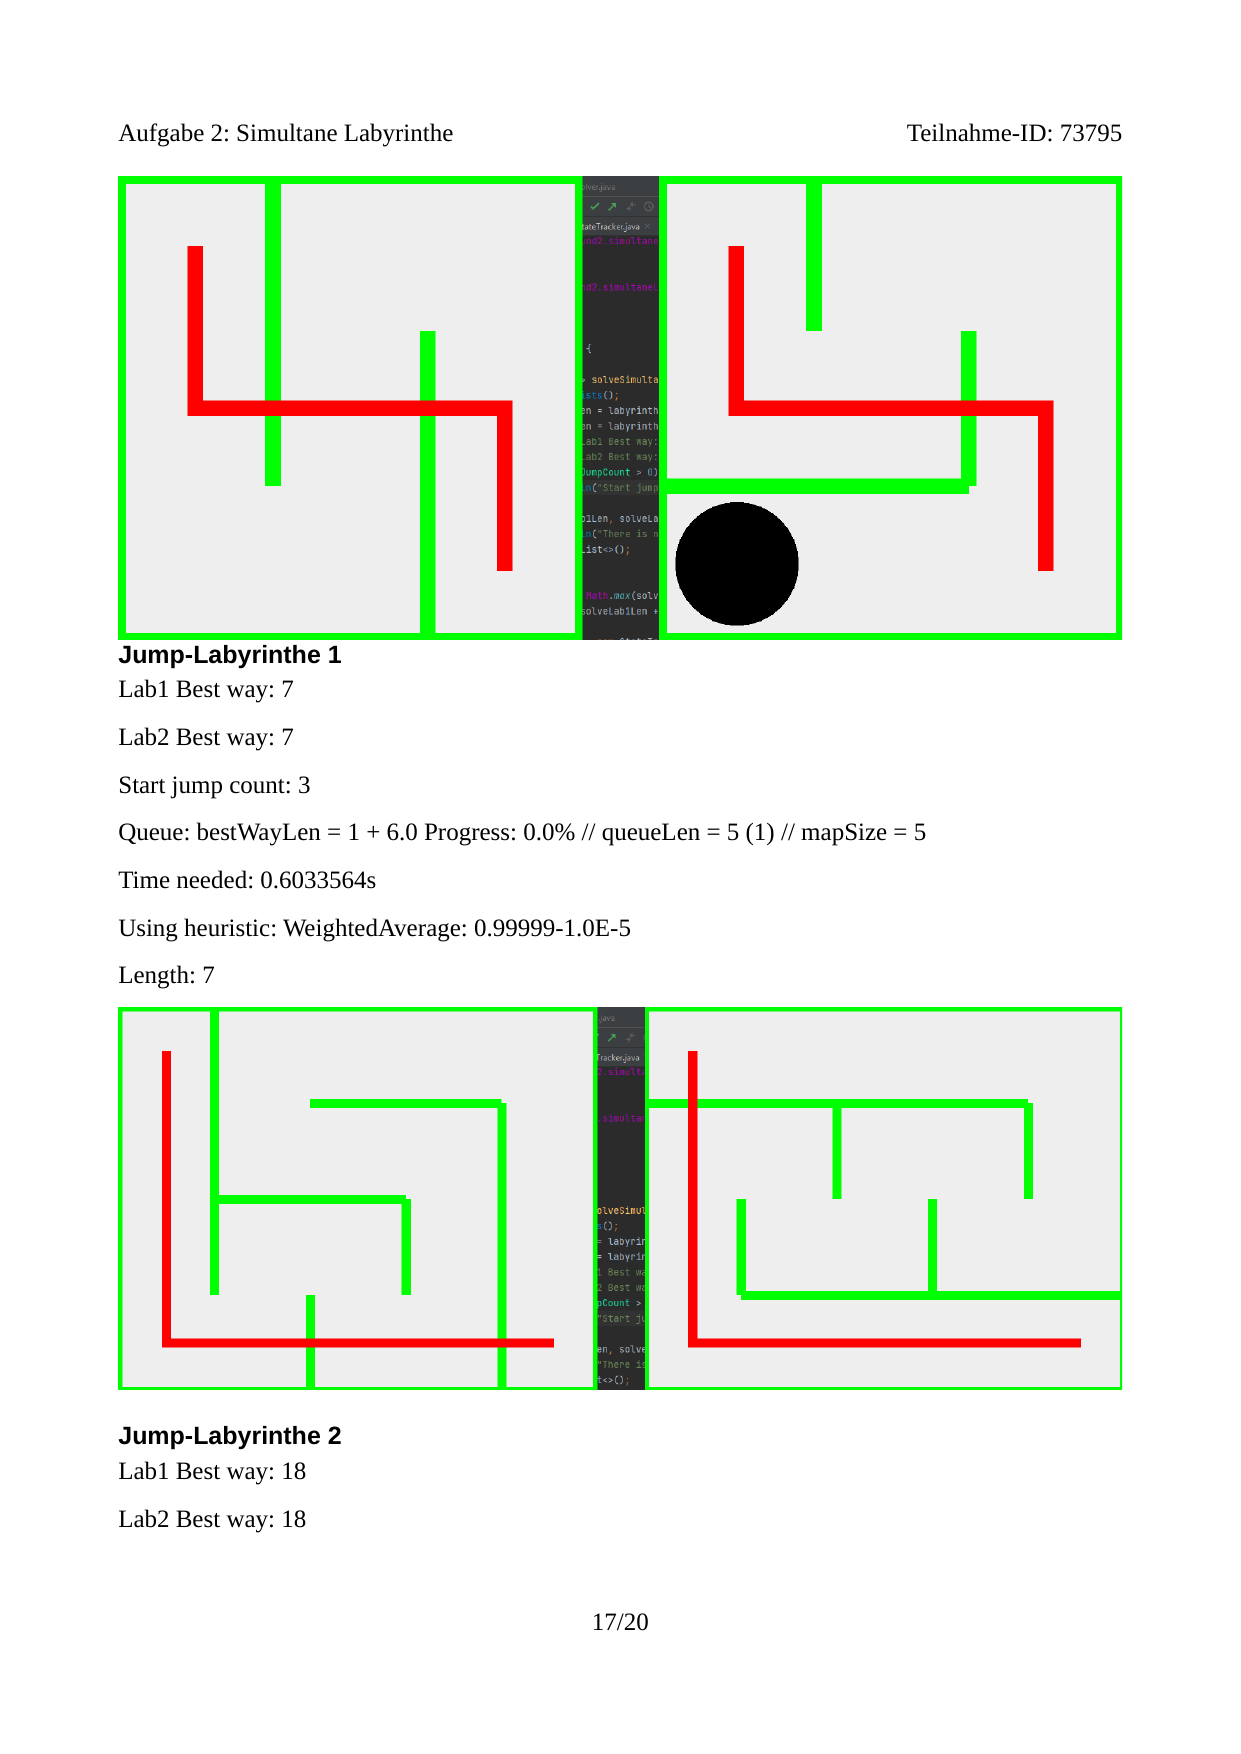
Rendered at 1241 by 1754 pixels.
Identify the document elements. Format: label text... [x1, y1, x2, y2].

text Queue: bestWayLen = 1 + 6.0 Progress: 0.0% // queueLen = 5 (1) // mapSize = 5 [118, 817, 1122, 846]
text Length: 7 [118, 960, 1122, 989]
subtitle Jump-Labyrinthe 1 [118, 640, 1122, 668]
subtitle Jump-Labyrinthe 2 [118, 1390, 1122, 1450]
text Using heuristic: WeightedAverage: 0.99999-1.0E-5 [118, 913, 1122, 941]
picture [118, 176, 1123, 640]
text Lab2 Best way: 18 [118, 1504, 1122, 1533]
picture [118, 1007, 1123, 1390]
text Lab1 Best way: 18 [118, 1456, 1122, 1485]
text Time needed: 0.6033564s [118, 865, 1122, 894]
text Lab2 Best way: 7 [118, 722, 1122, 751]
text Lab1 Best way: 7 [118, 674, 1122, 703]
text Start jump count: 3 [118, 770, 1122, 798]
